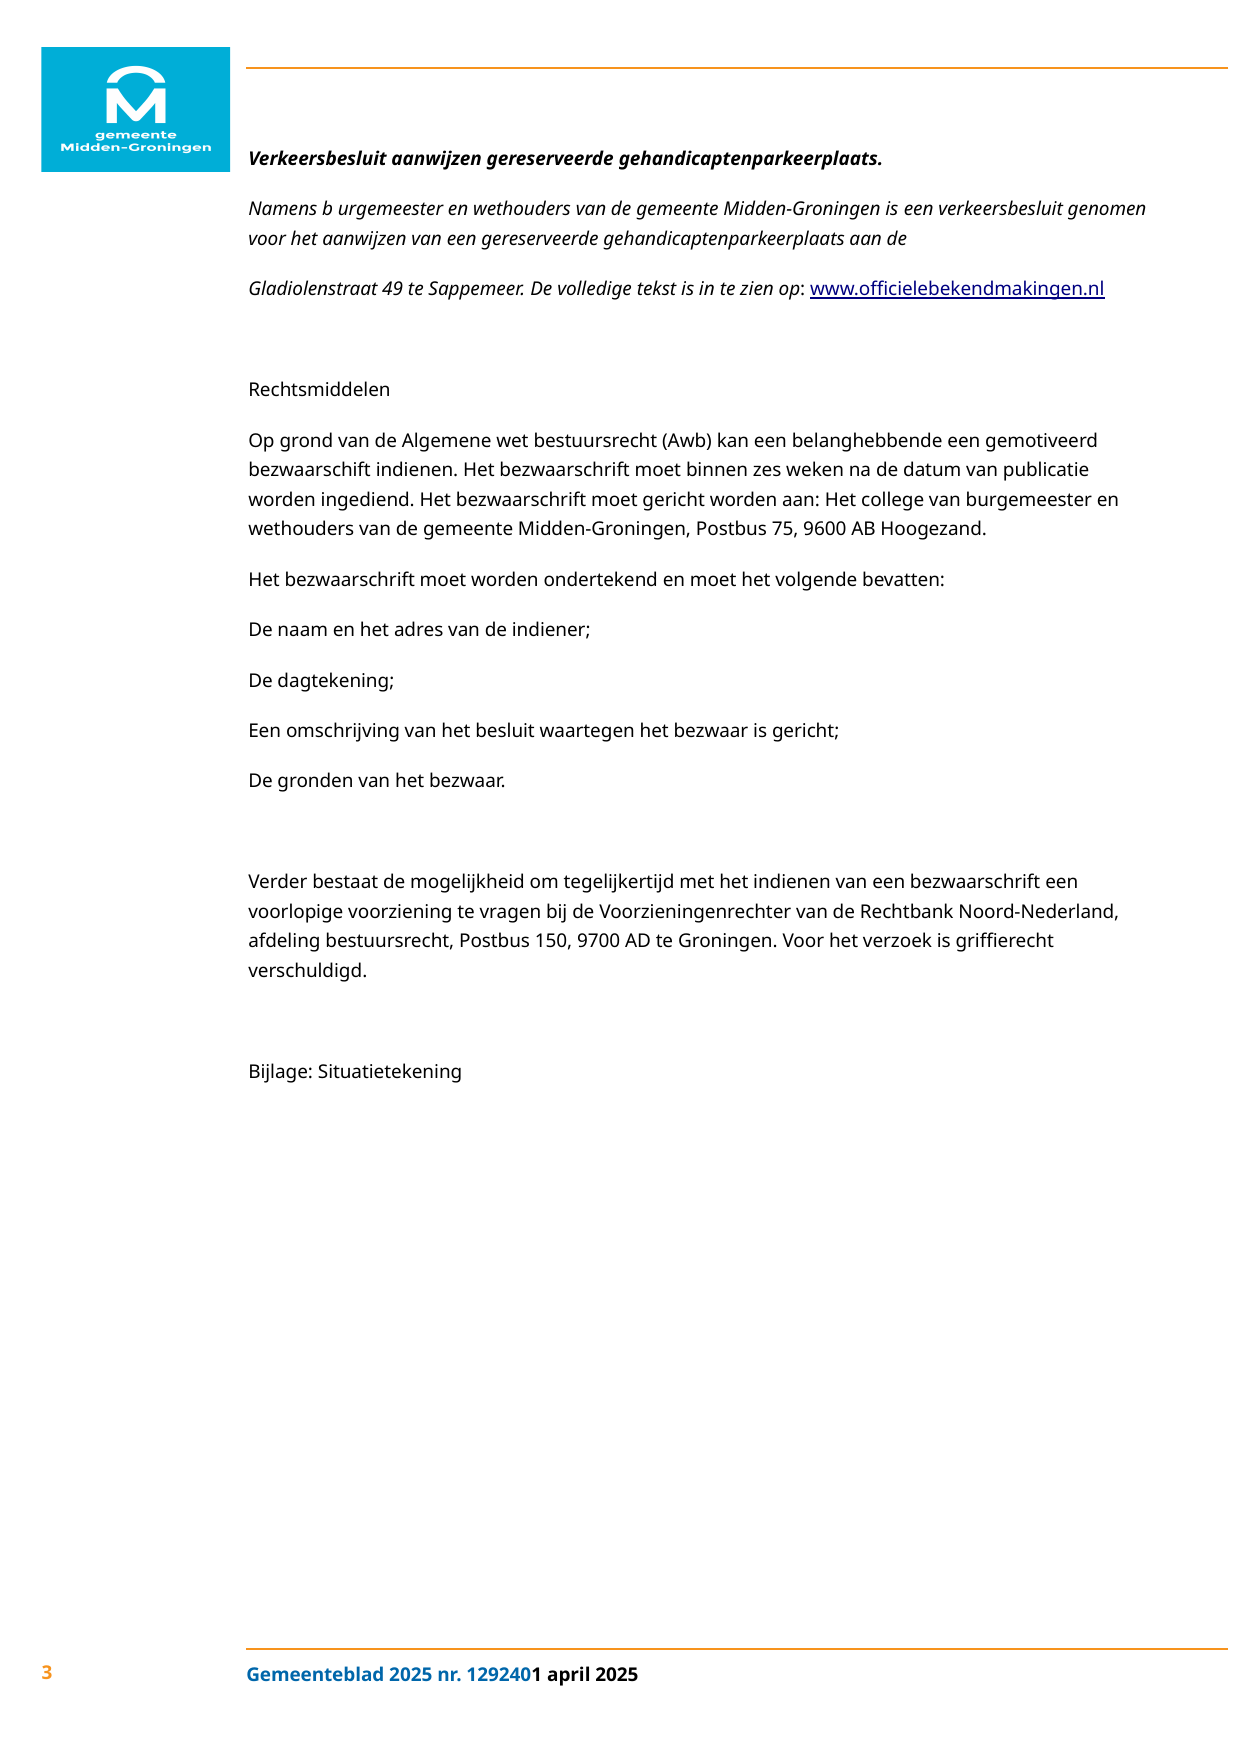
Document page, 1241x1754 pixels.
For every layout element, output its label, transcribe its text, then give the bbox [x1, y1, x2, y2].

text Verkeersbesluit aanwijzen gereserveerde gehandicaptenparkeerplaats. [248, 145, 1152, 171]
text De gronden van het bezwaar. [248, 768, 1152, 793]
text De dagtekening; [248, 667, 1152, 693]
picture [184, 146, 190, 153]
text Een omschrijving van het besluit waartegen het bezwaar is gericht; [248, 717, 1152, 743]
text Namens b urgemeester en wethouders van de gemeente Midden-Groningen is een verkeersbesluit genomen voor het aanwijzen van een gereserveerde gehandicaptenparkeerplaats aan de [248, 196, 1152, 251]
picture [107, 89, 165, 122]
text Gladiolenstraat 49 te Sappemeer. De volledige tekst is in te zien op: www.officielebekendmakingen.nl [248, 276, 1152, 301]
text Op grond van de Algemene wet bestuursrecht (Awb) kan een belanghebbende een gemotiveerd bezwaarschift indienen. Het bezwaarschrift moet binnen zes weken na de datum van publicatie worden ingediend. Het bezwaarschrift moet gericht worden aan: Het college van burgemeester en wethouders van de gemeente Midden-Groningen, Postbus 75, 9600 AB Hoogezand. [248, 427, 1152, 541]
text Rechtsmiddelen [248, 376, 1152, 402]
text Verder bestaat de mogelijkheid om tegelijkertijd met het indienen van een bezwaarschrift een voorlopige voorziening te vragen bij de Voorzieningenrechter van de Rechtbank Noord-Nederland, afdeling bestuursrecht, Postbus 150, 9700 AD te Groningen. Voor het verzoek is griffierecht verschuldigd. [248, 868, 1152, 983]
picture [108, 66, 164, 82]
text Het bezwaarschrift moet worden ondertekend en moet het volgende bevatten: [248, 566, 1152, 592]
text Bijlage: Situatietekening [248, 1058, 1152, 1084]
text De naam en het adres van de indiener; [248, 616, 1152, 642]
